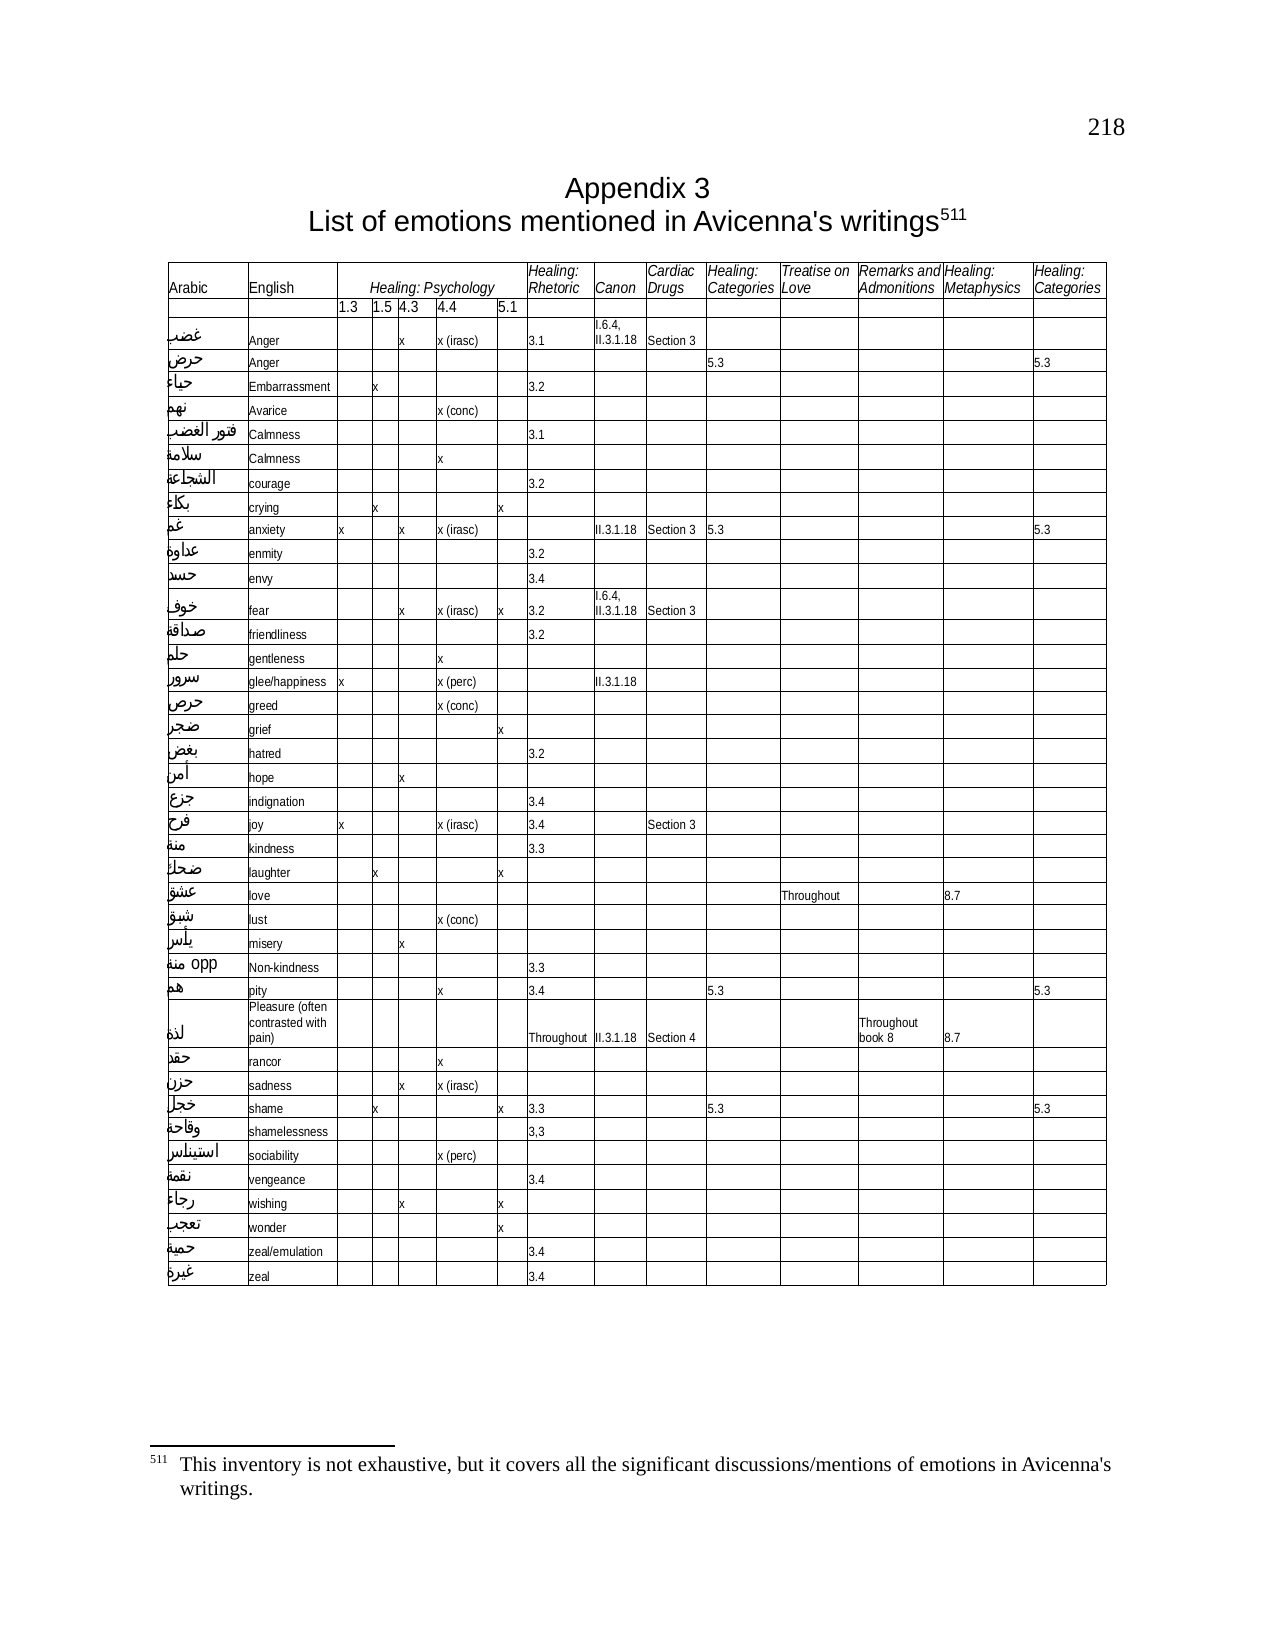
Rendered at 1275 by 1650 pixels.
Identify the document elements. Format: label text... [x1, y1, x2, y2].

text This inventory is not exhaustive, but it covers all the significant discussions/mentions of emotions in Avicenna's writings. [150, 1452, 1125, 1500]
subtitle Appendix 3 [150, 171, 1125, 204]
subtitle List of emotions mentioned in Avicenna's writings [150, 204, 1125, 238]
